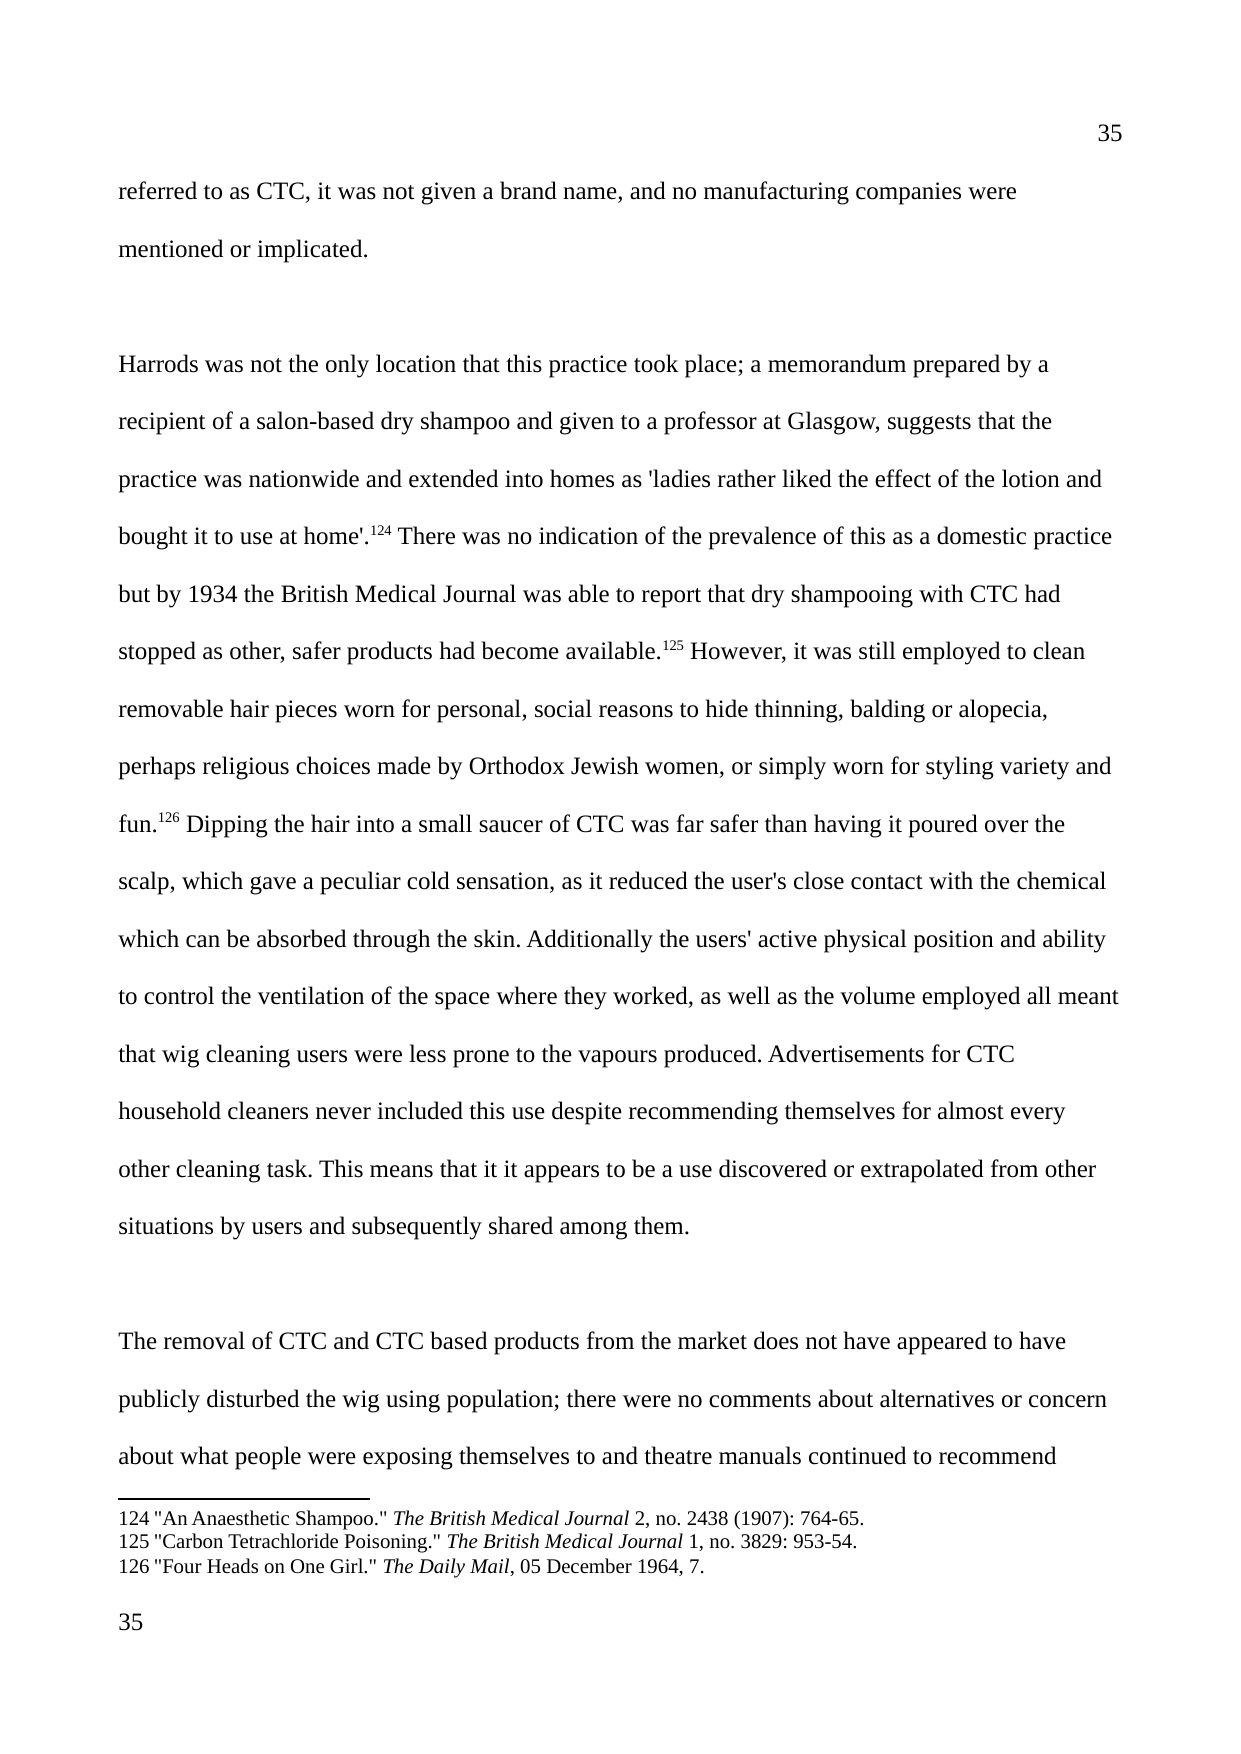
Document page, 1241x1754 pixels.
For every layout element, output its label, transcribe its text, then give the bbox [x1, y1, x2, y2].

text "An Anaesthetic Shampoo." The British Medical Journal 2, no. 2438 (1907): 764-65. [118, 1505, 1122, 1529]
text Harrods was not the only location that this practice took place; a memorandum prepared by a recipient of a salon-based dry shampoo and given to a professor at Glasgow, suggests that the practice was nationwide and extended into homes as 'ladies rather liked the effect of the lotion and bought it to use at home'. There was no indication of the prevalence of this as a domestic practice but by 1934 the British Medical Journal was able to report that dry shampooing with CTC had stopped as other, safer products had become available. However, it was still employed to clean removable hair pieces worn for personal, social reasons to hide thinning, balding or alopecia, perhaps religious choices made by Orthodox Jewish women, or simply worn for styling variety and fun. Dipping the hair into a small saucer of CTC was far safer than having it poured over the scalp, which gave a peculiar cold sensation, as it reduced the user's close contact with the chemical which can be absorbed through the skin. Additionally the users' active physical position and ability to control the ventilation of the space where they worked, as well as the volume employed all meant that wig cleaning users were less prone to the vapours produced. Advertisements for CTC household cleaners never included this use despite recommending themselves for almost every other cleaning task. This means that it it appears to be a use discovered or extrapolated from other situations by users and subsequently shared among them. [118, 349, 1122, 1240]
text referred to as CTC, it was not given a brand name, and no manufacturing companies were mentioned or implicated. [118, 176, 1122, 263]
text "Carbon Tetrachloride Poisoning." The British Medical Journal 1, no. 3829: 953-54. [118, 1529, 1122, 1553]
text "Four Heads on One Girl." The Daily Mail, 05 December 1964, 7. [118, 1553, 1122, 1578]
text The removal of CTC and CTC based products from the market does not have appeared to have publicly disturbed the wig using population; there were no comments about alternatives or concern about what people were exposing themselves to and theatre manuals continued to recommend [118, 1326, 1122, 1470]
